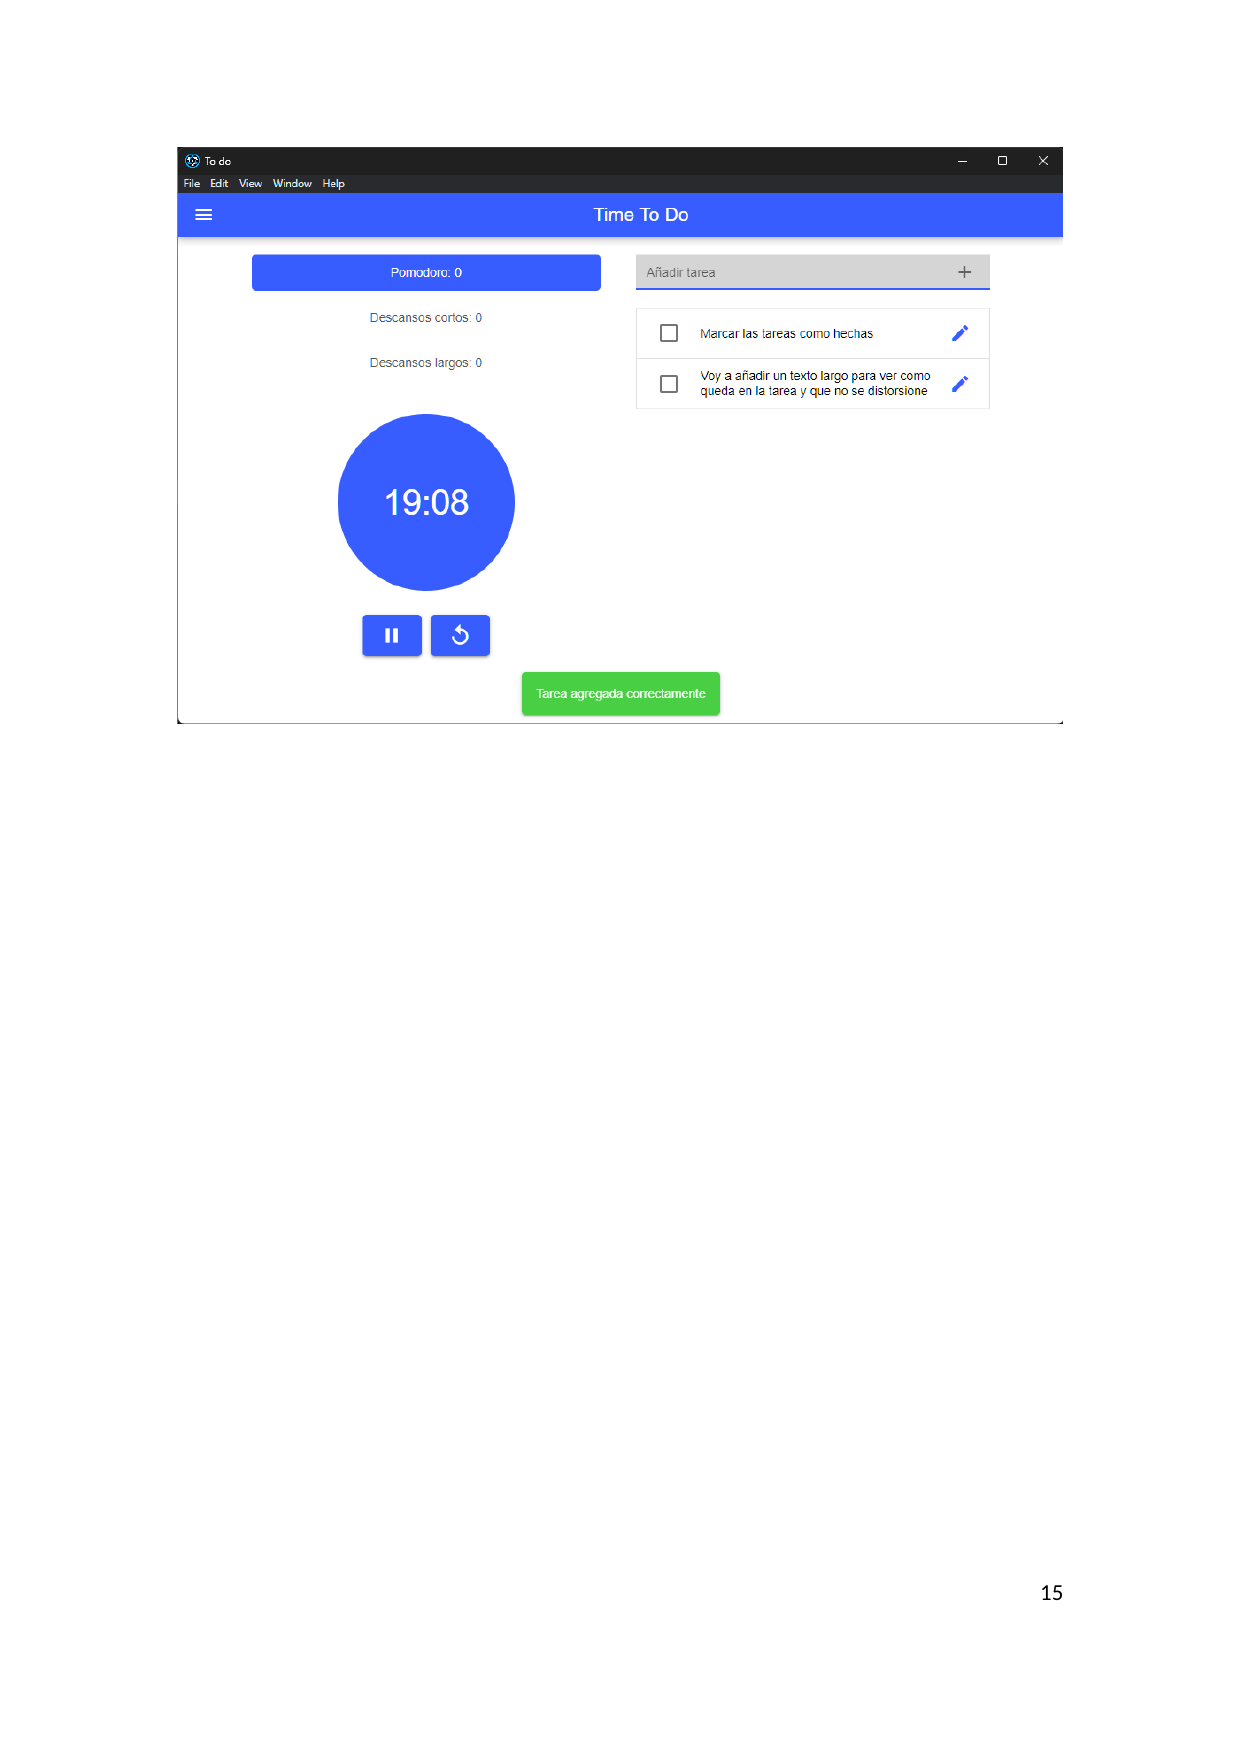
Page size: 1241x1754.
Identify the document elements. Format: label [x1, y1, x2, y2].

picture [177, 147, 1063, 724]
